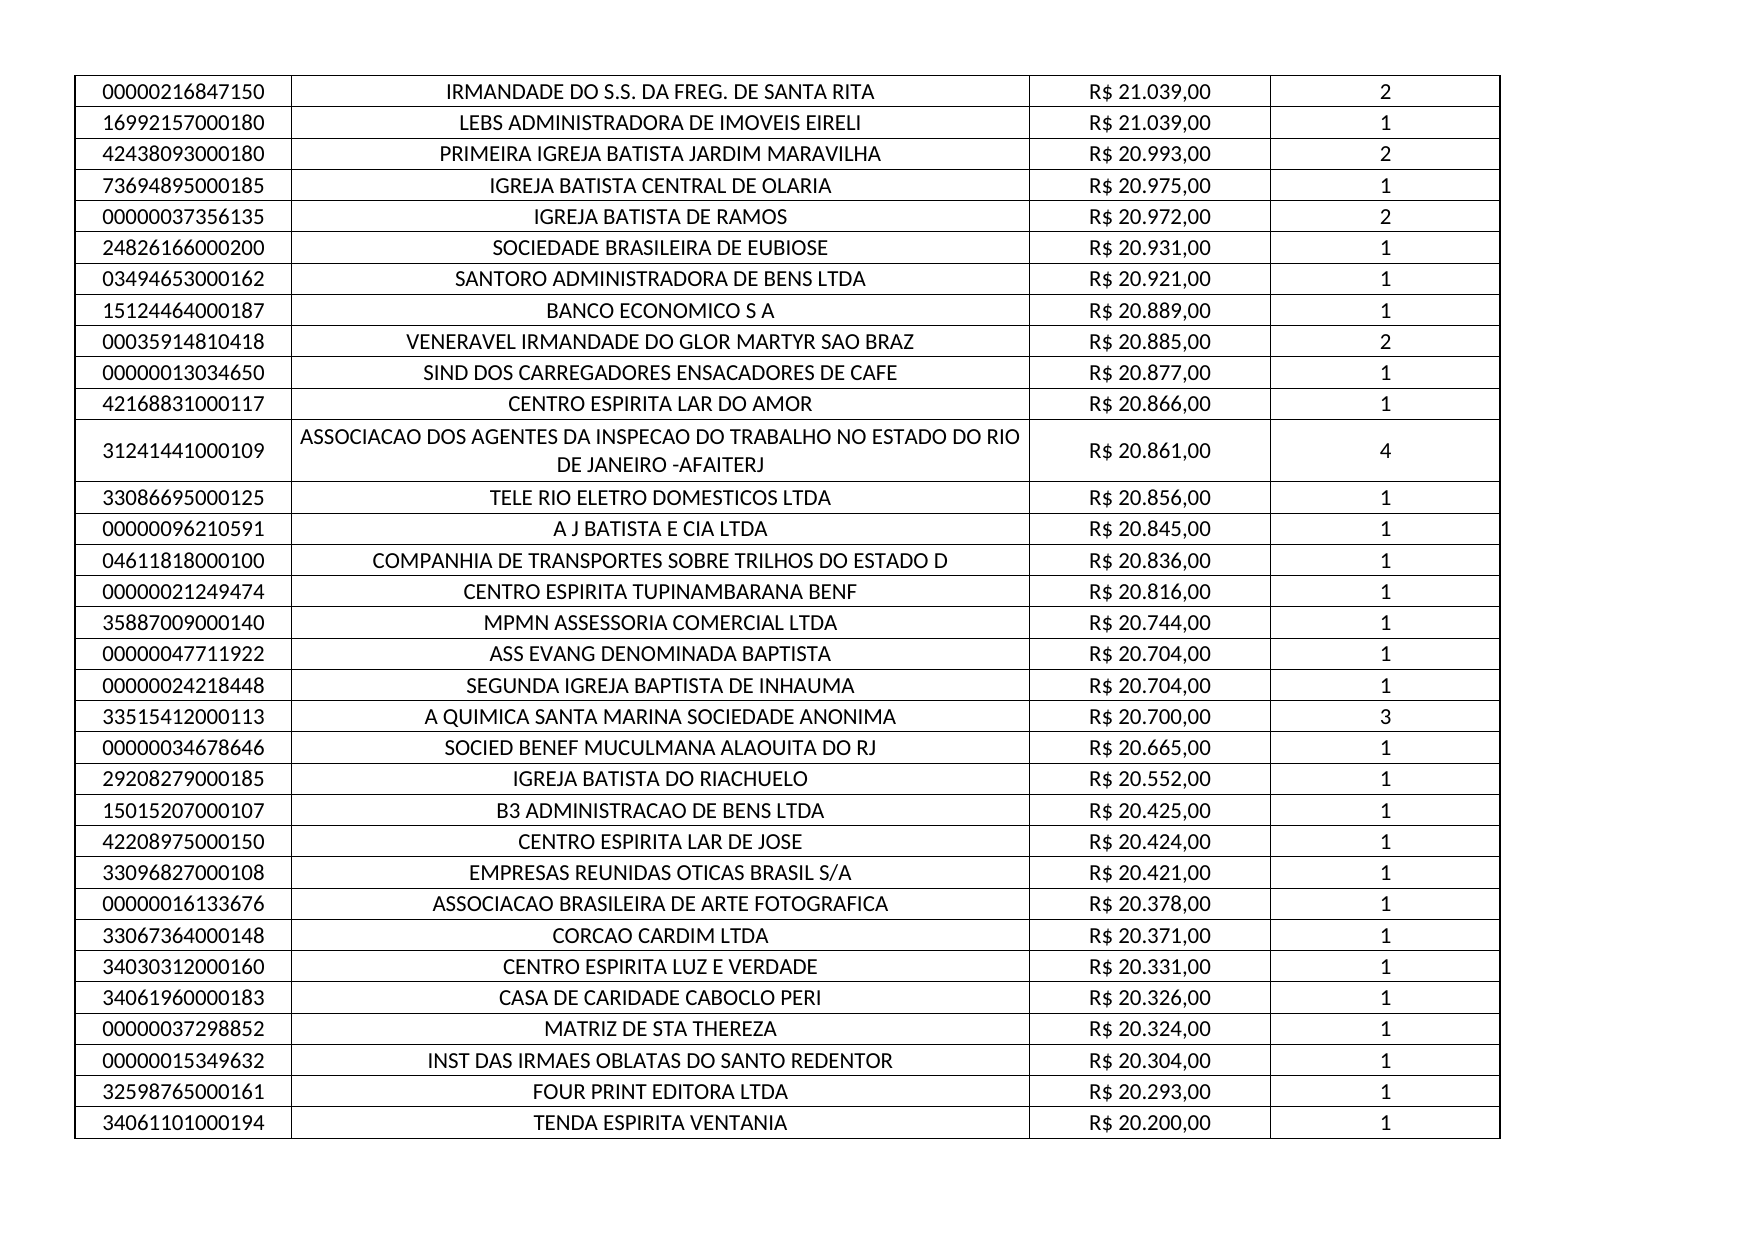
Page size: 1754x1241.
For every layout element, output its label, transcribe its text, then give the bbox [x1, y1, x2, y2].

table_cell R$ 20.326,00 [1030, 982, 1270, 1012]
table_cell 00000037356135 [76, 201, 291, 231]
table_cell 73694895000185 [76, 170, 291, 200]
table_cell 1 [1271, 607, 1499, 637]
table_cell R$ 20.421,00 [1030, 857, 1270, 887]
table_cell R$ 20.700,00 [1030, 701, 1270, 731]
table_cell 42208975000150 [76, 826, 291, 856]
table_cell 29208279000185 [76, 764, 291, 794]
table_cell R$ 20.889,00 [1030, 295, 1270, 325]
table_cell MATRIZ DE STA THEREZA [292, 1014, 1029, 1044]
table_cell R$ 20.931,00 [1030, 232, 1270, 262]
table_cell 1 [1271, 795, 1499, 825]
table_cell SOCIEDADE BRASILEIRA DE EUBIOSE [292, 232, 1029, 262]
table_cell SANTORO ADMINISTRADORA DE BENS LTDA [292, 264, 1029, 294]
table_cell R$ 20.744,00 [1030, 607, 1270, 637]
table_cell R$ 20.704,00 [1030, 670, 1270, 700]
table_cell 33096827000108 [76, 857, 291, 887]
table_cell 00000024218448 [76, 670, 291, 700]
table_cell 35887009000140 [76, 607, 291, 637]
table_cell R$ 20.921,00 [1030, 264, 1270, 294]
table_cell SEGUNDA IGREJA BAPTISTA DE INHAUMA [292, 670, 1029, 700]
table_cell 1 [1271, 1014, 1499, 1044]
table_cell R$ 20.293,00 [1030, 1076, 1270, 1106]
table_cell BANCO ECONOMICO S A [292, 295, 1029, 325]
table_cell TELE RIO ELETRO DOMESTICOS LTDA [292, 482, 1029, 512]
table_cell 2 [1271, 139, 1499, 169]
table_cell 1 [1271, 670, 1499, 700]
table_cell R$ 20.378,00 [1030, 889, 1270, 919]
table_cell B3 ADMINISTRACAO DE BENS LTDA [292, 795, 1029, 825]
table_cell R$ 20.425,00 [1030, 795, 1270, 825]
table_cell 1 [1271, 1076, 1499, 1106]
table_cell R$ 20.972,00 [1030, 201, 1270, 231]
table_cell 1 [1271, 170, 1499, 200]
table_cell COMPANHIA DE TRANSPORTES SOBRE TRILHOS DO ESTADO D [292, 545, 1029, 575]
table_cell MPMN ASSESSORIA COMERCIAL LTDA [292, 607, 1029, 637]
table_cell A QUIMICA SANTA MARINA SOCIEDADE ANONIMA [292, 701, 1029, 731]
table_cell CENTRO ESPIRITA TUPINAMBARANA BENF [292, 576, 1029, 606]
table_cell 33086695000125 [76, 482, 291, 512]
table_cell 00000034678646 [76, 732, 291, 762]
table_cell A J BATISTA E CIA LTDA [292, 514, 1029, 544]
table_cell 1 [1271, 732, 1499, 762]
table_cell 33067364000148 [76, 920, 291, 950]
table_cell 1 [1271, 982, 1499, 1012]
table_cell IGREJA BATISTA DE RAMOS [292, 201, 1029, 231]
table_cell INST DAS IRMAES OBLATAS DO SANTO REDENTOR [292, 1045, 1029, 1075]
table_cell 00000037298852 [76, 1014, 291, 1044]
table_cell 1 [1271, 1045, 1499, 1075]
table_cell R$ 21.039,00 [1030, 76, 1270, 106]
table_cell LEBS ADMINISTRADORA DE IMOVEIS EIRELI [292, 107, 1029, 137]
table_cell R$ 20.331,00 [1030, 951, 1270, 981]
table_cell TENDA ESPIRITA VENTANIA [292, 1107, 1029, 1137]
table_cell ASSOCIACAO DOS AGENTES DA INSPECAO DO TRABALHO NO ESTADO DO RIO DE JANEIRO -AFAITERJ [292, 420, 1029, 481]
table_cell ASS EVANG DENOMINADA BAPTISTA [292, 639, 1029, 669]
table_cell 00000015349632 [76, 1045, 291, 1075]
table_cell R$ 20.861,00 [1030, 420, 1270, 481]
table_cell 34061101000194 [76, 1107, 291, 1137]
table_cell R$ 20.877,00 [1030, 357, 1270, 387]
table_cell 1 [1271, 107, 1499, 137]
table_cell 00000216847150 [76, 76, 291, 106]
table_cell 00000047711922 [76, 639, 291, 669]
table_cell R$ 20.866,00 [1030, 389, 1270, 419]
table_cell 2 [1271, 326, 1499, 356]
table_cell 1 [1271, 639, 1499, 669]
table_cell 3 [1271, 701, 1499, 731]
table_cell 4 [1271, 420, 1499, 481]
table_cell 15124464000187 [76, 295, 291, 325]
table_cell 1 [1271, 764, 1499, 794]
table_cell 24826166000200 [76, 232, 291, 262]
table_cell 2 [1271, 76, 1499, 106]
table_cell 1 [1271, 576, 1499, 606]
table_cell R$ 20.371,00 [1030, 920, 1270, 950]
table_cell CENTRO ESPIRITA LAR DE JOSE [292, 826, 1029, 856]
table_cell R$ 20.424,00 [1030, 826, 1270, 856]
table_cell VENERAVEL IRMANDADE DO GLOR MARTYR SAO BRAZ [292, 326, 1029, 356]
table_cell 04611818000100 [76, 545, 291, 575]
table_cell R$ 20.704,00 [1030, 639, 1270, 669]
table_cell R$ 20.200,00 [1030, 1107, 1270, 1137]
table_cell 42438093000180 [76, 139, 291, 169]
table_cell 16992157000180 [76, 107, 291, 137]
table_cell 1 [1271, 951, 1499, 981]
table_cell 1 [1271, 1107, 1499, 1137]
table_cell 1 [1271, 920, 1499, 950]
table_cell R$ 20.665,00 [1030, 732, 1270, 762]
table_cell 33515412000113 [76, 701, 291, 731]
table_cell 15015207000107 [76, 795, 291, 825]
table_cell R$ 20.993,00 [1030, 139, 1270, 169]
table_cell R$ 20.304,00 [1030, 1045, 1270, 1075]
table_cell EMPRESAS REUNIDAS OTICAS BRASIL S/A [292, 857, 1029, 887]
table_cell 1 [1271, 482, 1499, 512]
table_cell 32598765000161 [76, 1076, 291, 1106]
table_cell 31241441000109 [76, 420, 291, 481]
table_cell R$ 21.039,00 [1030, 107, 1270, 137]
table_cell 00000096210591 [76, 514, 291, 544]
table_cell 1 [1271, 357, 1499, 387]
table_cell R$ 20.324,00 [1030, 1014, 1270, 1044]
table_cell 00000021249474 [76, 576, 291, 606]
table_cell R$ 20.975,00 [1030, 170, 1270, 200]
table_cell R$ 20.552,00 [1030, 764, 1270, 794]
table_cell 1 [1271, 889, 1499, 919]
table_cell IGREJA BATISTA DO RIACHUELO [292, 764, 1029, 794]
table_cell IRMANDADE DO S.S. DA FREG. DE SANTA RITA [292, 76, 1029, 106]
table_cell 03494653000162 [76, 264, 291, 294]
table_cell CENTRO ESPIRITA LUZ E VERDADE [292, 951, 1029, 981]
table_cell 1 [1271, 295, 1499, 325]
table_cell CORCAO CARDIM LTDA [292, 920, 1029, 950]
table_cell R$ 20.885,00 [1030, 326, 1270, 356]
table_cell IGREJA BATISTA CENTRAL DE OLARIA [292, 170, 1029, 200]
table_cell 1 [1271, 232, 1499, 262]
table_cell 00035914810418 [76, 326, 291, 356]
table_cell 1 [1271, 514, 1499, 544]
table_cell PRIMEIRA IGREJA BATISTA JARDIM MARAVILHA [292, 139, 1029, 169]
table_cell 1 [1271, 826, 1499, 856]
table_cell R$ 20.856,00 [1030, 482, 1270, 512]
table_cell 1 [1271, 389, 1499, 419]
table_cell 34061960000183 [76, 982, 291, 1012]
table_cell 1 [1271, 264, 1499, 294]
table_cell 2 [1271, 201, 1499, 231]
table_cell FOUR PRINT EDITORA LTDA [292, 1076, 1029, 1106]
table_cell R$ 20.816,00 [1030, 576, 1270, 606]
table_cell 00000013034650 [76, 357, 291, 387]
table_cell 34030312000160 [76, 951, 291, 981]
table_cell ASSOCIACAO BRASILEIRA DE ARTE FOTOGRAFICA [292, 889, 1029, 919]
table_cell CENTRO ESPIRITA LAR DO AMOR [292, 389, 1029, 419]
table_cell CASA DE CARIDADE CABOCLO PERI [292, 982, 1029, 1012]
table_cell SOCIED BENEF MUCULMANA ALAOUITA DO RJ [292, 732, 1029, 762]
table_cell R$ 20.836,00 [1030, 545, 1270, 575]
table_cell 42168831000117 [76, 389, 291, 419]
table_cell 00000016133676 [76, 889, 291, 919]
table_cell 1 [1271, 545, 1499, 575]
table_cell SIND DOS CARREGADORES ENSACADORES DE CAFE [292, 357, 1029, 387]
table_cell R$ 20.845,00 [1030, 514, 1270, 544]
table_cell 1 [1271, 857, 1499, 887]
